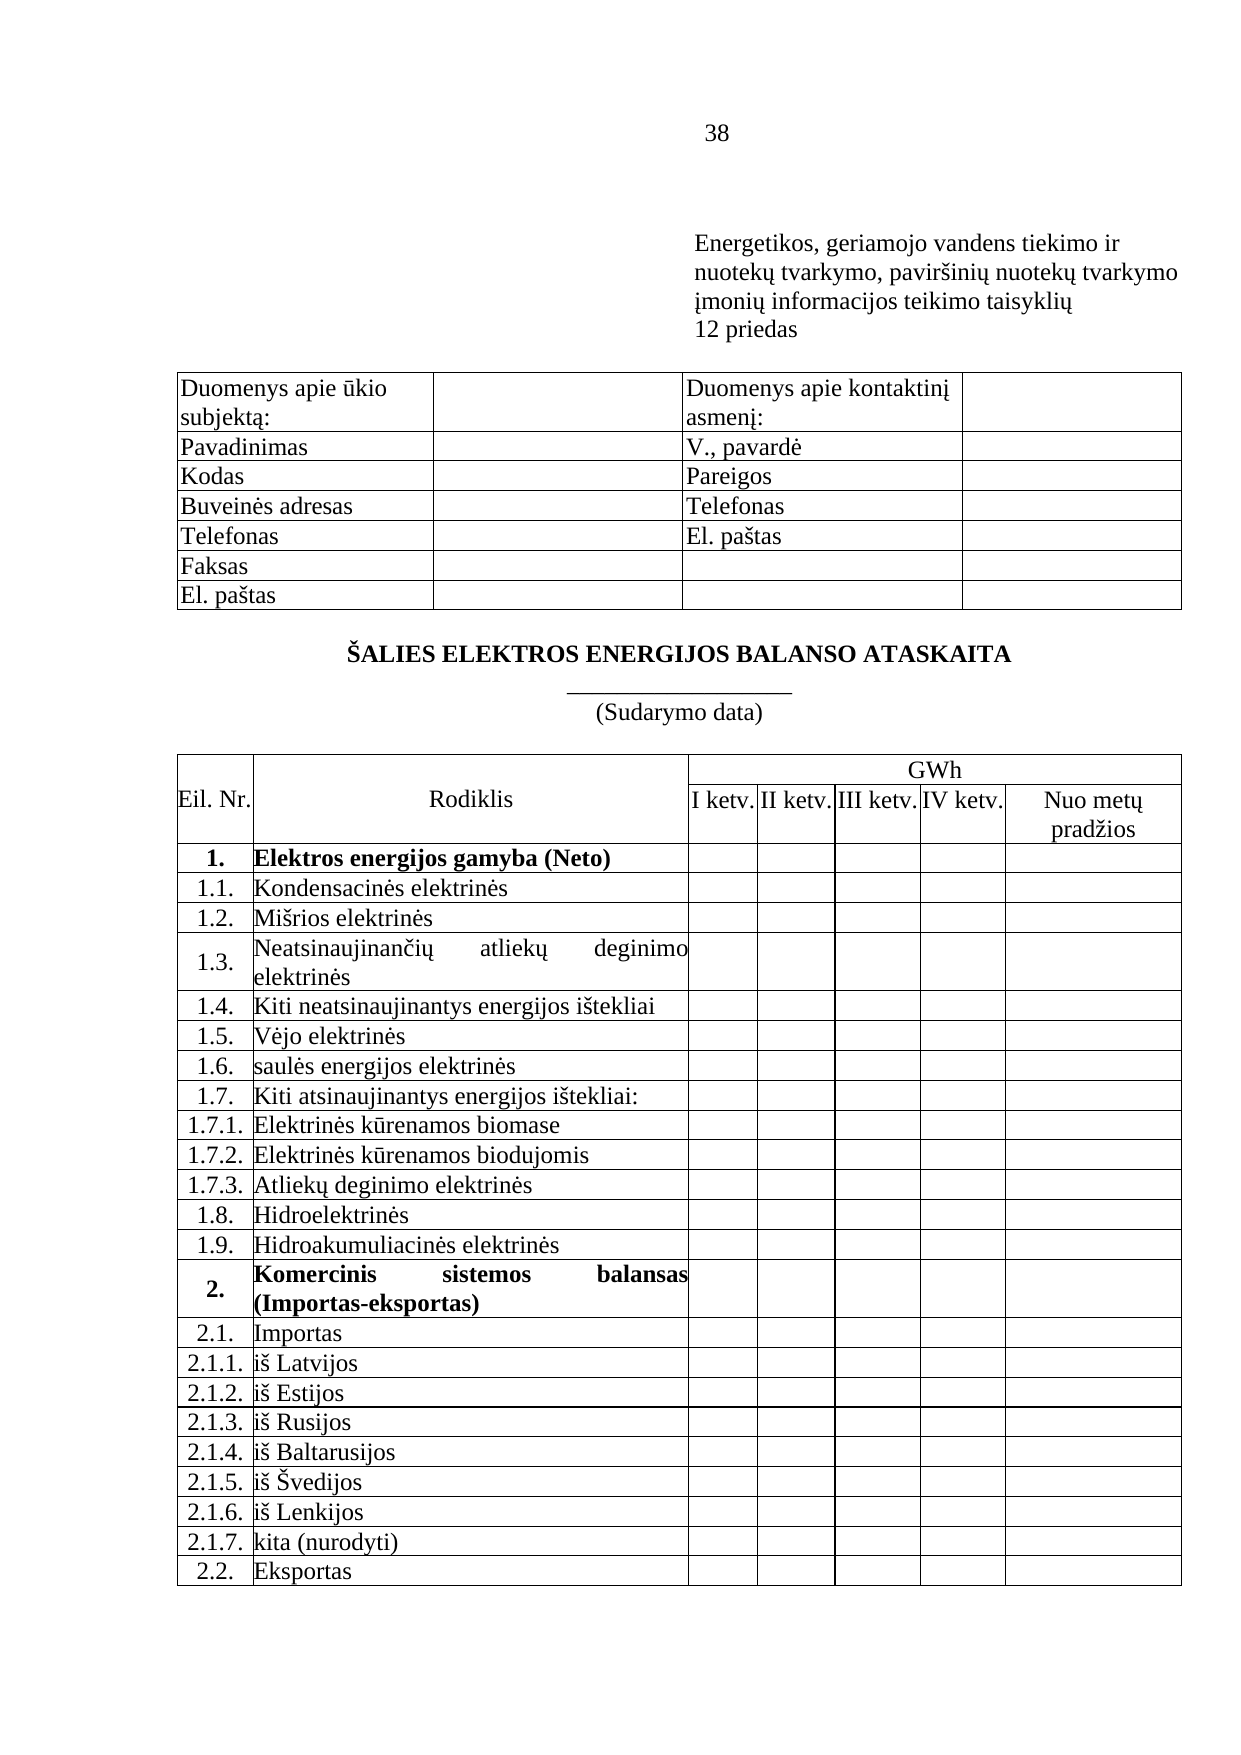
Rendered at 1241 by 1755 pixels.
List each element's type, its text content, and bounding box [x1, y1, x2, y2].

table_cell [836, 1318, 920, 1347]
table_cell Eksportas [254, 1556, 688, 1585]
table_cell [836, 1230, 920, 1258]
table_cell [689, 1200, 757, 1229]
table_cell Neatsinaujinančių atliekų deginimo elektrinės [254, 933, 688, 990]
table_cell Elektrinės kūrenamos biomase [254, 1111, 688, 1139]
table_cell [758, 1260, 834, 1317]
table_cell III ketv. [836, 785, 920, 842]
table_cell iš Švedijos [254, 1467, 688, 1496]
table_cell [1006, 1318, 1181, 1347]
table_cell [921, 1081, 1005, 1109]
text __________________ [177, 668, 1181, 697]
text 12 priedas [694, 314, 1181, 343]
table_cell 2.1.4. [178, 1437, 253, 1466]
table_cell [921, 1378, 1005, 1406]
table_cell [921, 1230, 1005, 1258]
table_cell [1006, 844, 1181, 872]
table_cell [963, 581, 1181, 609]
table_cell Kiti atsinaujinantys energijos ištekliai: [254, 1081, 688, 1109]
table_cell 1.6. [178, 1051, 253, 1080]
table_cell [758, 933, 834, 990]
table_cell 1.7.2. [178, 1140, 253, 1169]
table_cell [758, 991, 834, 1020]
table_cell [836, 1170, 920, 1199]
table_cell iš Baltarusijos [254, 1437, 688, 1466]
table_cell Nuo metų pradžios [1006, 785, 1181, 842]
table_cell Elektros energijos gamyba (Neto) [254, 844, 688, 872]
table_cell [689, 1348, 757, 1377]
table_cell [683, 581, 962, 609]
table_cell [1006, 1408, 1181, 1436]
table_cell [836, 1021, 920, 1050]
table_cell [963, 432, 1181, 460]
table_cell Elektrinės kūrenamos biodujomis [254, 1140, 688, 1169]
table_cell 1.8. [178, 1200, 253, 1229]
table_cell 1.9. [178, 1230, 253, 1258]
table_cell [836, 1497, 920, 1526]
table_cell Kondensacinės elektrinės [254, 873, 688, 902]
table_header Eil. Nr. [178, 755, 253, 842]
table_cell [689, 1318, 757, 1347]
table_cell 1. [178, 844, 253, 872]
table_cell [758, 1051, 834, 1080]
table_cell [758, 1170, 834, 1199]
table_cell [963, 551, 1181, 579]
table_cell kita (nurodyti) [254, 1527, 688, 1555]
text ŠALIES ELEKTROS ENERGIJOS BALANSO ATASKAITA [177, 639, 1181, 668]
table_cell [963, 521, 1181, 550]
table_cell [836, 991, 920, 1020]
table_cell [1006, 1230, 1181, 1258]
table_cell 2. [178, 1260, 253, 1317]
table_cell 1.7.1. [178, 1111, 253, 1139]
table_cell [434, 461, 682, 490]
table_cell [1006, 991, 1181, 1020]
table_cell II ketv. [758, 785, 834, 842]
table_cell [921, 1408, 1005, 1436]
table_cell [1006, 1170, 1181, 1199]
table_cell [689, 1111, 757, 1139]
table_cell [1006, 1200, 1181, 1229]
table_cell El. paštas [178, 581, 433, 609]
table_cell [758, 1081, 834, 1109]
table_cell El. paštas [683, 521, 962, 550]
table_cell [836, 1556, 920, 1585]
table_cell 2.1. [178, 1318, 253, 1347]
table_cell Pareigos [683, 461, 962, 490]
table_cell 2.1.1. [178, 1348, 253, 1377]
table_cell [758, 1318, 834, 1347]
table_cell [434, 432, 682, 460]
table_cell [1006, 1527, 1181, 1555]
table_cell 2.2. [178, 1556, 253, 1585]
table_cell 2.1.7. [178, 1527, 253, 1555]
table_cell [1006, 903, 1181, 932]
table_cell [758, 1140, 834, 1169]
table_cell Faksas [178, 551, 433, 579]
table_cell 1.5. [178, 1021, 253, 1050]
table_cell [921, 1348, 1005, 1377]
table_cell [836, 1527, 920, 1555]
table_cell [689, 873, 757, 902]
table_cell [921, 1437, 1005, 1466]
table_cell Pavadinimas [178, 432, 433, 460]
table_cell [1006, 1111, 1181, 1139]
table_cell [1006, 1140, 1181, 1169]
table_cell [1006, 933, 1181, 990]
table_cell Atliekų deginimo elektrinės [254, 1170, 688, 1199]
table_cell I ketv. [689, 785, 757, 842]
table_cell [836, 873, 920, 902]
table_cell 1.4. [178, 991, 253, 1020]
table_cell 2.1.3. [178, 1408, 253, 1436]
table_cell [921, 873, 1005, 902]
table_cell 2.1.6. [178, 1497, 253, 1526]
table_cell [689, 1467, 757, 1496]
table_cell [434, 491, 682, 520]
table_cell [836, 1378, 920, 1406]
table_cell [758, 1021, 834, 1050]
text (Sudarymo data) [177, 697, 1181, 725]
table_cell IV ketv. [921, 785, 1005, 842]
table_cell [921, 903, 1005, 932]
table_cell [836, 933, 920, 990]
table_cell [1006, 1437, 1181, 1466]
table_cell Mišrios elektrinės [254, 903, 688, 932]
table_cell [689, 1437, 757, 1466]
table_cell Hidroakumuliacinės elektrinės [254, 1230, 688, 1258]
table_cell [689, 1408, 757, 1436]
table_cell [836, 1260, 920, 1317]
table_cell [836, 1348, 920, 1377]
table_cell [758, 1348, 834, 1377]
table_cell [1006, 1260, 1181, 1317]
table_cell [434, 581, 682, 609]
table_cell [921, 1051, 1005, 1080]
table_cell [434, 551, 682, 579]
table_cell 1.1. [178, 873, 253, 902]
table_header [434, 373, 682, 431]
table_cell [836, 1200, 920, 1229]
table_cell 1.7. [178, 1081, 253, 1109]
table_cell 1.7.3. [178, 1170, 253, 1199]
table_cell [921, 1318, 1005, 1347]
table_cell [758, 844, 834, 872]
table_header Duomenys apie ūkio subjektą: [178, 373, 433, 431]
table_cell [1006, 1556, 1181, 1585]
table_cell [758, 1230, 834, 1258]
table_cell [921, 1170, 1005, 1199]
table_cell [758, 1378, 834, 1406]
table_cell [1006, 1497, 1181, 1526]
table_header [963, 373, 1181, 431]
table_header Duomenys apie kontaktinį asmenį: [683, 373, 962, 431]
table_cell [689, 991, 757, 1020]
table_cell [758, 1497, 834, 1526]
table_cell [689, 1260, 757, 1317]
table_cell Komercinis sistemos balansas (Importas-eksportas) [254, 1260, 688, 1317]
table_cell [1006, 873, 1181, 902]
table_cell iš Rusijos [254, 1408, 688, 1436]
table_cell [758, 1111, 834, 1139]
table_cell [689, 1021, 757, 1050]
table_cell [758, 1200, 834, 1229]
table_cell [921, 933, 1005, 990]
table_cell [1006, 1348, 1181, 1377]
table_cell [921, 1140, 1005, 1169]
table_cell [689, 1051, 757, 1080]
table_cell 2.1.2. [178, 1378, 253, 1406]
table_cell [1006, 1051, 1181, 1080]
table_cell [921, 1556, 1005, 1585]
table_cell [689, 1556, 757, 1585]
table_cell Importas [254, 1318, 688, 1347]
table_cell [921, 1527, 1005, 1555]
table_cell [1006, 1378, 1181, 1406]
table_cell [921, 1021, 1005, 1050]
table_cell [689, 1378, 757, 1406]
table_cell [836, 1437, 920, 1466]
table_cell [689, 1170, 757, 1199]
table_cell [921, 1497, 1005, 1526]
table_cell [921, 844, 1005, 872]
table_cell V., pavardė [683, 432, 962, 460]
table_cell Hidroelektrinės [254, 1200, 688, 1229]
table_cell [836, 1467, 920, 1496]
table_cell [921, 1260, 1005, 1317]
table_cell [836, 1081, 920, 1109]
table_cell [921, 1200, 1005, 1229]
table_cell [836, 844, 920, 872]
table_cell Vėjo elektrinės [254, 1021, 688, 1050]
table_cell [836, 1408, 920, 1436]
table_cell [836, 1051, 920, 1080]
table_cell 2.1.5. [178, 1467, 253, 1496]
table_cell [758, 1556, 834, 1585]
table_cell [758, 1408, 834, 1436]
table_cell [689, 1140, 757, 1169]
table_cell Kodas [178, 461, 433, 490]
table_cell [963, 461, 1181, 490]
table_cell Telefonas [178, 521, 433, 550]
table_cell [921, 991, 1005, 1020]
table_cell [758, 1437, 834, 1466]
table_cell [758, 1527, 834, 1555]
text Energetikos, geriamojo vandens tiekimo ir nuotekų tvarkymo, paviršinių nuotekų tvarkymo įmonių informacijos teikimo taisyklių [694, 228, 1181, 314]
table_cell [1006, 1081, 1181, 1109]
table_cell [689, 844, 757, 872]
table_cell Buveinės adresas [178, 491, 433, 520]
table_cell [921, 1467, 1005, 1496]
table_cell Kiti neatsinaujinantys energijos ištekliai [254, 991, 688, 1020]
table_cell [434, 521, 682, 550]
table_cell [836, 903, 920, 932]
table_cell [1006, 1021, 1181, 1050]
table_cell [689, 1527, 757, 1555]
table_cell [836, 1111, 920, 1139]
table_cell [689, 1230, 757, 1258]
table_cell Telefonas [683, 491, 962, 520]
table_header Rodiklis [254, 755, 688, 842]
table_cell [758, 873, 834, 902]
table_cell 1.3. [178, 933, 253, 990]
table_cell [689, 903, 757, 932]
table_cell iš Latvijos [254, 1348, 688, 1377]
table_cell saulės energijos elektrinės [254, 1051, 688, 1080]
table_cell [689, 933, 757, 990]
table_cell [683, 551, 962, 579]
table_cell [836, 1140, 920, 1169]
table_cell [921, 1111, 1005, 1139]
table_cell [689, 1081, 757, 1109]
table_cell [689, 1497, 757, 1526]
table_cell iš Estijos [254, 1378, 688, 1406]
table_header GWh [689, 755, 1181, 784]
table_cell [758, 903, 834, 932]
table_cell iš Lenkijos [254, 1497, 688, 1526]
table_cell [963, 491, 1181, 520]
table_cell [758, 1467, 834, 1496]
table_cell 1.2. [178, 903, 253, 932]
table_cell [1006, 1467, 1181, 1496]
